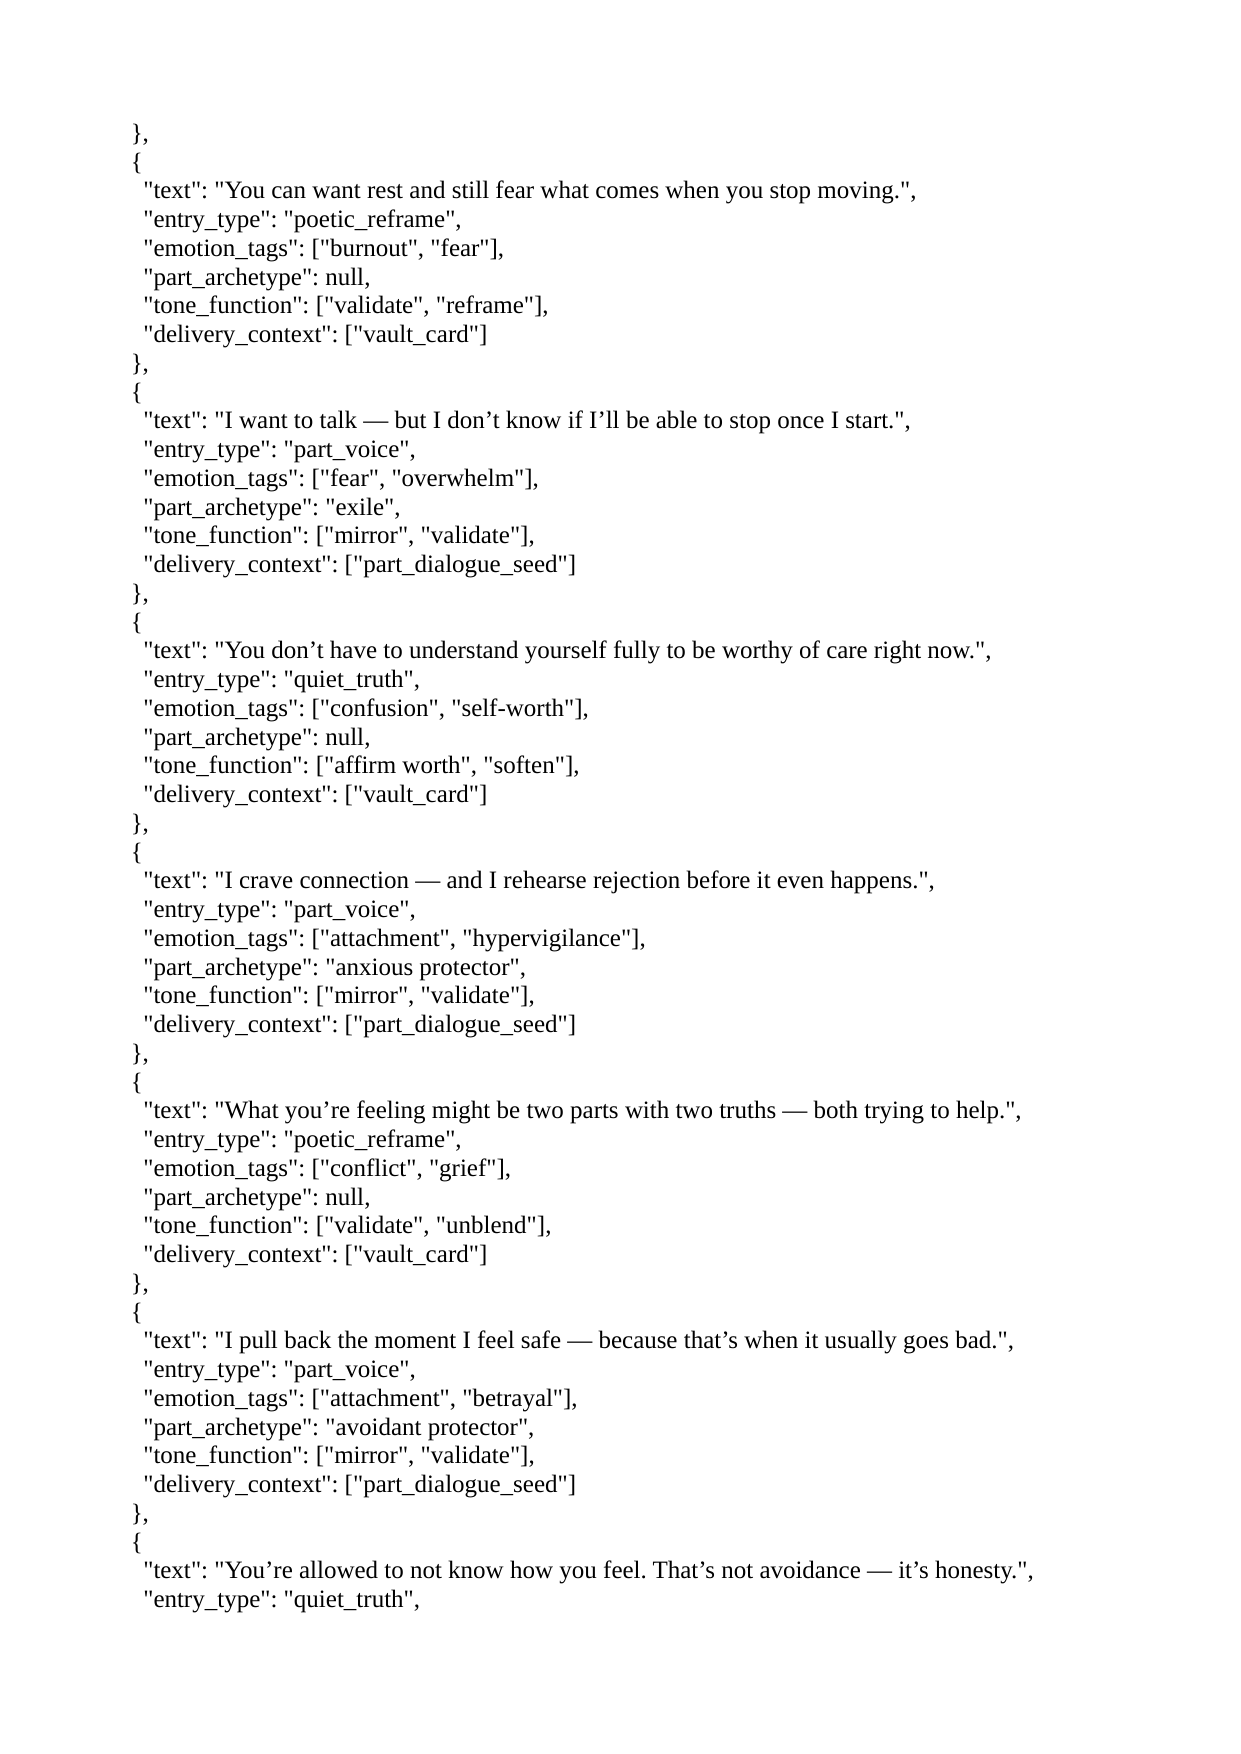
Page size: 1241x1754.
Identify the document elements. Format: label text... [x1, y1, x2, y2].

text { [118, 377, 1122, 406]
text "emotion_tags": ["burnout", "fear"], [118, 233, 1122, 262]
text "delivery_context": ["vault_card"] [118, 1239, 1122, 1268]
text "part_archetype": "exile", [118, 492, 1122, 521]
text { [118, 1067, 1122, 1096]
text "part_archetype": null, [118, 722, 1122, 751]
text "tone_function": ["mirror", "validate"], [118, 1441, 1122, 1469]
text { [118, 1297, 1122, 1326]
text "delivery_context": ["part_dialogue_seed"] [118, 1009, 1122, 1038]
text "part_archetype": "anxious protector", [118, 952, 1122, 981]
text "emotion_tags": ["attachment", "hypervigilance"], [118, 923, 1122, 952]
text "delivery_context": ["vault_card"] [118, 779, 1122, 808]
text "text": "What you’re feeling might be two parts with two truths — both trying to help.", [118, 1096, 1122, 1124]
text "text": "I want to talk — but I don’t know if I’ll be able to stop once I start.", [118, 406, 1122, 434]
text }, [118, 1038, 1122, 1067]
text "entry_type": "part_voice", [118, 434, 1122, 463]
text "entry_type": "poetic_reframe", [118, 204, 1122, 233]
text }, [118, 118, 1122, 147]
text "emotion_tags": ["conflict", "grief"], [118, 1153, 1122, 1182]
text "text": "I pull back the moment I feel safe — because that’s when it usually goes bad.", [118, 1326, 1122, 1354]
text "tone_function": ["mirror", "validate"], [118, 521, 1122, 549]
text "entry_type": "quiet_truth", [118, 1584, 1122, 1613]
text "part_archetype": null, [118, 1182, 1122, 1211]
text "delivery_context": ["part_dialogue_seed"] [118, 549, 1122, 578]
text "tone_function": ["affirm worth", "soften"], [118, 751, 1122, 779]
text "delivery_context": ["vault_card"] [118, 319, 1122, 348]
text "entry_type": "poetic_reframe", [118, 1124, 1122, 1153]
text }, [118, 578, 1122, 607]
text "part_archetype": null, [118, 262, 1122, 291]
text "tone_function": ["validate", "reframe"], [118, 291, 1122, 319]
text "text": "You’re allowed to not know how you feel. That’s not avoidance — it’s honesty.", [118, 1556, 1122, 1584]
text "emotion_tags": ["confusion", "self-worth"], [118, 693, 1122, 722]
text "entry_type": "part_voice", [118, 894, 1122, 923]
text }, [118, 1268, 1122, 1297]
text { [118, 607, 1122, 636]
text "text": "You can want rest and still fear what comes when you stop moving.", [118, 176, 1122, 204]
text }, [118, 348, 1122, 377]
text "entry_type": "part_voice", [118, 1354, 1122, 1383]
text { [118, 1527, 1122, 1556]
text "text": "You don’t have to understand yourself fully to be worthy of care right now.", [118, 636, 1122, 664]
text "tone_function": ["validate", "unblend"], [118, 1211, 1122, 1239]
text { [118, 837, 1122, 866]
text "text": "I crave connection — and I rehearse rejection before it even happens.", [118, 866, 1122, 894]
text "emotion_tags": ["fear", "overwhelm"], [118, 463, 1122, 492]
text "emotion_tags": ["attachment", "betrayal"], [118, 1383, 1122, 1412]
text { [118, 147, 1122, 176]
text }, [118, 808, 1122, 837]
text "part_archetype": "avoidant protector", [118, 1412, 1122, 1441]
text "entry_type": "quiet_truth", [118, 664, 1122, 693]
text "tone_function": ["mirror", "validate"], [118, 981, 1122, 1009]
text "delivery_context": ["part_dialogue_seed"] [118, 1469, 1122, 1498]
text }, [118, 1498, 1122, 1527]
